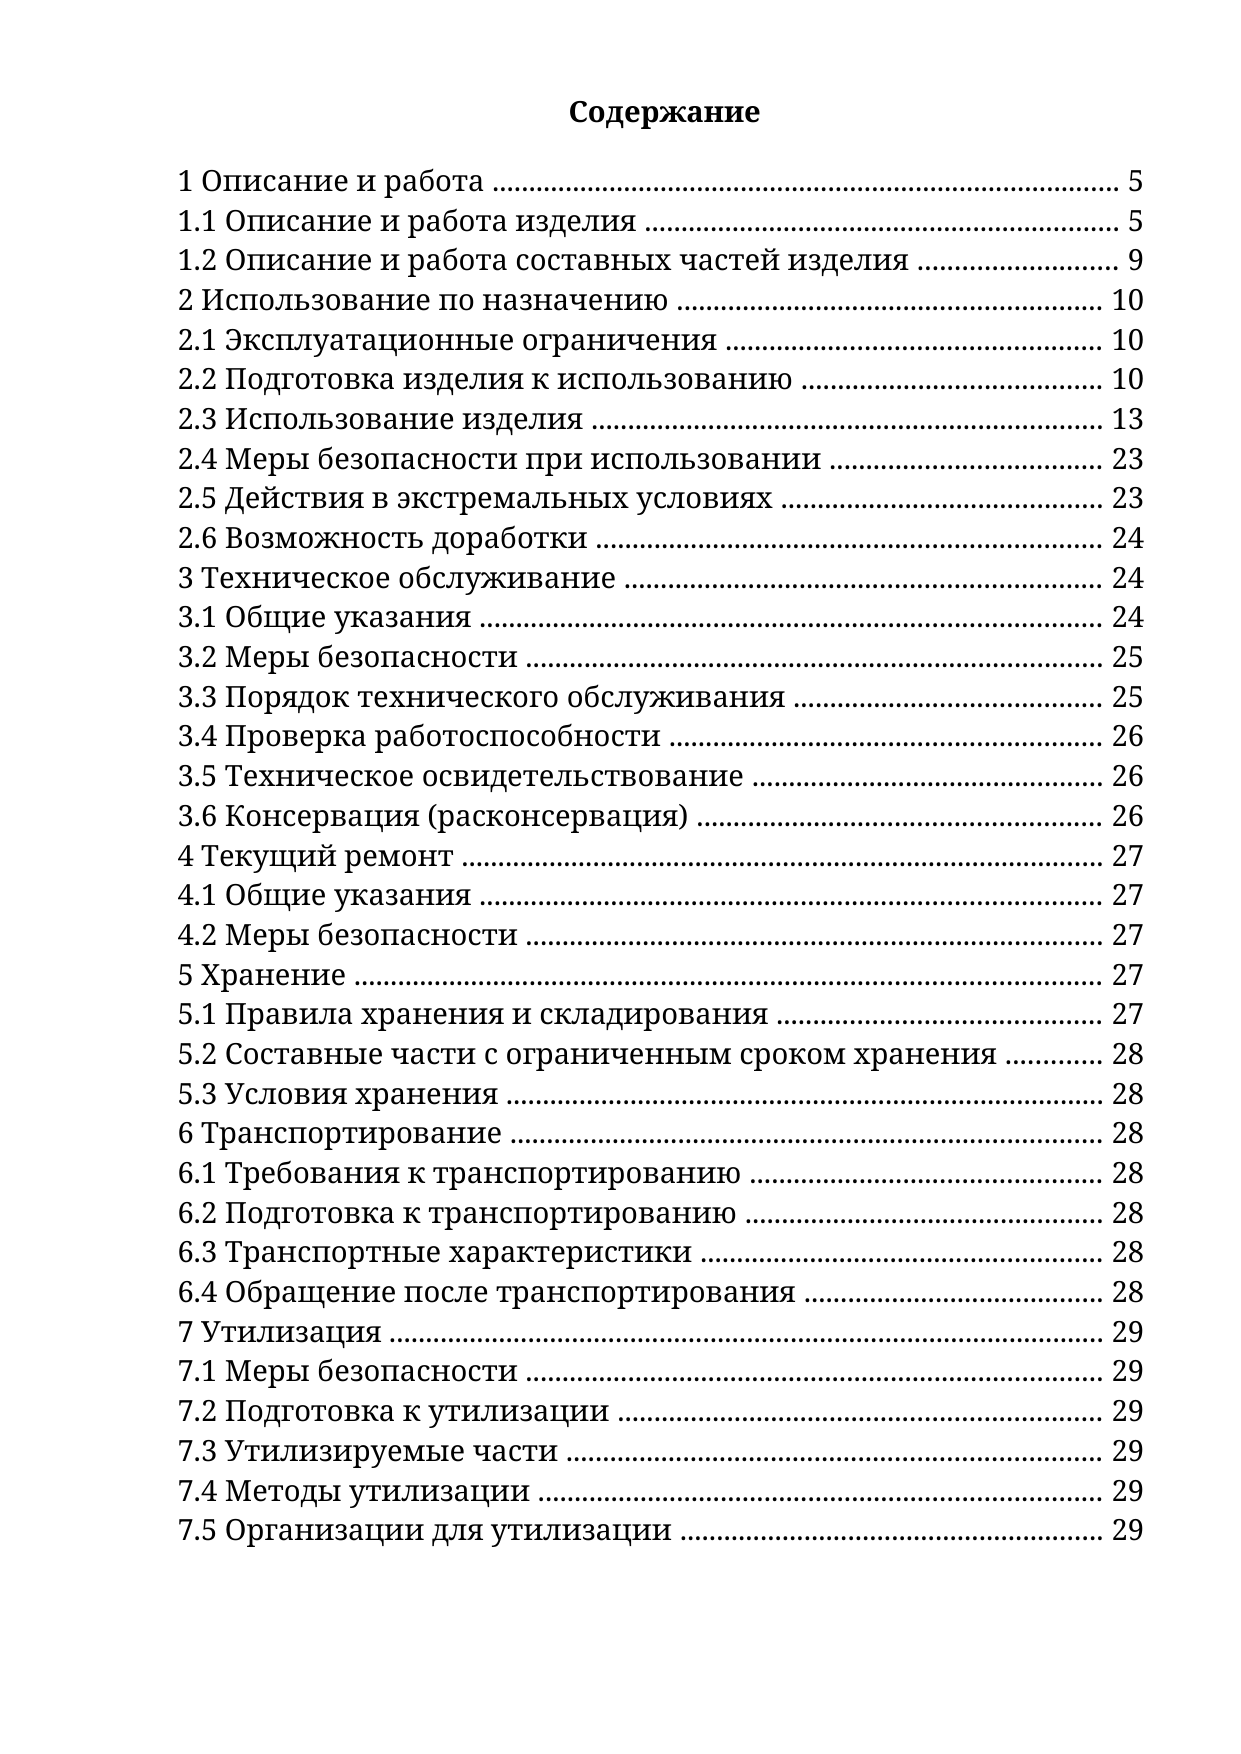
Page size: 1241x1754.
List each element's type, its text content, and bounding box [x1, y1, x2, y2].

text 2.1 Эксплуатационные ограничения 1 [177, 319, 1152, 358]
text 2.5 Действия в экстремальных условиях 1 [177, 478, 1152, 517]
text 4.1 Общие указания 1 [177, 874, 1152, 914]
text 7.5 Организации для утилизации 1 [177, 1509, 1152, 1549]
text 4.2 Меры безопасности 1 [177, 914, 1152, 954]
text 1 Описание и работа 1 [177, 160, 1152, 200]
text 3.3 Порядок технического обслуживания 1 [177, 676, 1152, 716]
text 6.4 Обращение после транспортирования 1 [177, 1271, 1152, 1311]
text 5.2 Составные части с ограниченным сроком хранения 1 [177, 1033, 1152, 1073]
text 7.1 Меры безопасности 1 [177, 1351, 1152, 1390]
text 3.2 Меры безопасности 1 [177, 636, 1152, 676]
text 4 Текущий ремонт 1 [177, 835, 1152, 874]
text 3.1 Общие указания 1 [177, 597, 1152, 636]
text 6.1 Требования к транспортированию 1 [177, 1152, 1152, 1192]
text 6.3 Транспортные характеристики 1 [177, 1232, 1152, 1271]
text 7.2 Подготовка к утилизации 1 [177, 1390, 1152, 1430]
text 5.1 Правила хранения и складирования 1 [177, 993, 1152, 1033]
text 7.3 Утилизируемые части 1 [177, 1430, 1152, 1470]
text 2.3 Использование изделия 1 [177, 398, 1152, 438]
text 1.1 Описание и работа изделия 1 [177, 200, 1152, 239]
text 2.2 Подготовка изделия к использованию 1 [177, 358, 1152, 398]
title Содержание [177, 91, 1152, 131]
text 7.4 Методы утилизации 1 [177, 1470, 1152, 1509]
text 1.2 Описание и работа составных частей изделия 1 [177, 239, 1152, 279]
text 5 Хранение 1 [177, 954, 1152, 993]
text 2.4 Меры безопасности при использовании 1 [177, 438, 1152, 478]
text 2 Использование по назначению 1 [177, 279, 1152, 319]
text 5.3 Условия хранения 1 [177, 1073, 1152, 1113]
text 3 Техническое обслуживание 1 [177, 557, 1152, 597]
text 3.5 Техническое освидетельствование 1 [177, 755, 1152, 795]
text 3.6 Консервация (расконсервация) 1 [177, 795, 1152, 835]
text 7 Утилизация 1 [177, 1311, 1152, 1351]
text 6 Транспортирование 1 [177, 1113, 1152, 1152]
text 3.4 Проверка работоспособности 1 [177, 716, 1152, 755]
text 2.6 Возможность доработки 1 [177, 517, 1152, 557]
text 6.2 Подготовка к транспортированию 1 [177, 1192, 1152, 1232]
